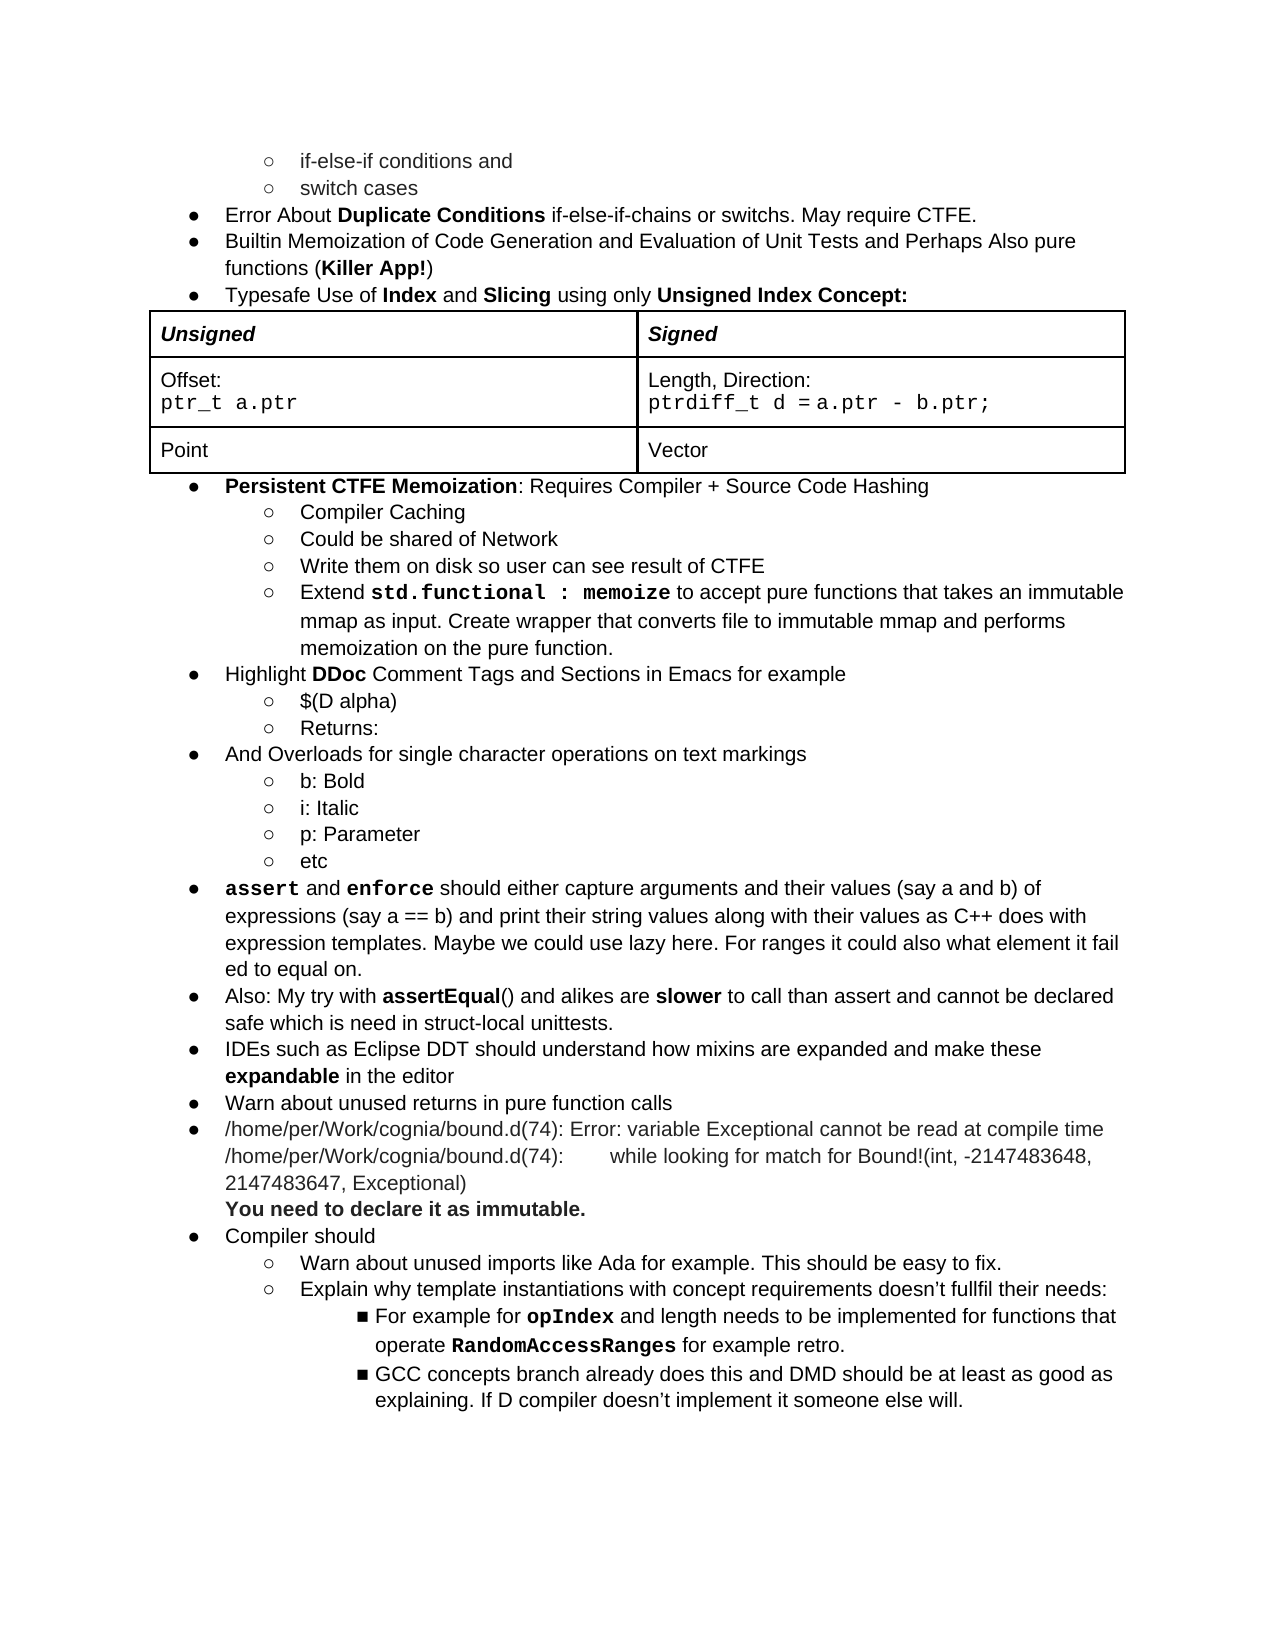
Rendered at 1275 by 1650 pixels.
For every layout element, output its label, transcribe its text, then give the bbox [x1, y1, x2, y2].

table_cell Vector [639, 428, 1124, 472]
list Warn about unused returns in pure function calls [187, 1091, 1125, 1114]
list i: Italic [262, 796, 1125, 819]
table_header Unsigned [151, 312, 636, 356]
list switch cases [262, 177, 1125, 200]
list Highlight DDoc Comment Tags and Sections in Emacs for example [187, 663, 1125, 686]
list Could be shared of Network [262, 527, 1125, 551]
list For example for opIndex and length needs to be implemented for functions that operate RandomAccessRanges for example retro. [356, 1304, 1125, 1358]
list Explain why template instantiations with concept requirements doesn’t fullfil their needs: [262, 1278, 1125, 1301]
table_header Signed [639, 312, 1124, 356]
list IDEs such as Eclipse DDT should understand how mixins are expanded and make these expandable in the editor [187, 1038, 1125, 1088]
list Error About Duplicate Conditions if-else-if-chains or switchs. May require CTFE. [187, 203, 1125, 227]
list Returns: [262, 716, 1125, 739]
list Compiler Caching [262, 501, 1125, 524]
table_cell Point [151, 428, 636, 472]
list Compiler should [187, 1224, 1125, 1248]
list Write them on disk so user can see result of CTFE [262, 554, 1125, 577]
list Builtin Memoization of Code Generation and Evaluation of Unit Tests and Perhaps Also pure functions (Killer App!) [187, 230, 1125, 280]
list p: Parameter [262, 823, 1125, 846]
list /home/per/Work/cognia/bound.d(74): Error: variable Exceptional cannot be read at compile time /home/per/Work/cognia/bound.d(74): while looking for match for Bound!(int, -2147483648, 2147483647, Exceptional) You need to declare it as immutable. [187, 1118, 1125, 1221]
list GCC concepts branch already does this and DMD should be at least as good as explaining. If D compiler doesn’t implement it someone else will. [356, 1362, 1125, 1412]
list b: Bold [262, 769, 1125, 793]
list Also: My try with assertEqual() and alikes are slower to call than assert and cannot be declared safe which is need in struct-local unittests. [187, 984, 1125, 1034]
list And Overloads for single character operations on text markings [187, 743, 1125, 766]
list if-else-if conditions and [262, 150, 1125, 173]
table_cell Offset: ptr_t a.ptr [151, 358, 636, 426]
list Extend std.functional : memoize to accept pure functions that takes an immutable mmap as input. Create wrapper that converts file to immutable mmap and performs memoization on the pure function. [262, 581, 1125, 659]
list Typesafe Use of Index and Slicing using only Unsigned Index Concept: [187, 283, 1125, 307]
list assert and enforce should either capture arguments and their values (say a and b) of expressions (say a == b) and print their string values along with their values as C++ does with expression templates. Maybe we could use lazy here. For ranges it could also what element it fail ed to equal on. [187, 876, 1125, 981]
list Persistent CTFE Memoization: Requires Compiler + Source Code Hashing [187, 474, 1125, 497]
list etc [262, 849, 1125, 873]
list $(D alpha) [262, 689, 1125, 713]
table_cell Length, Direction: ptrdiff_t d = a.ptr - b.ptr; [639, 358, 1124, 426]
list Warn about unused imports like Ada for example. This should be easy to fix. [262, 1251, 1125, 1274]
